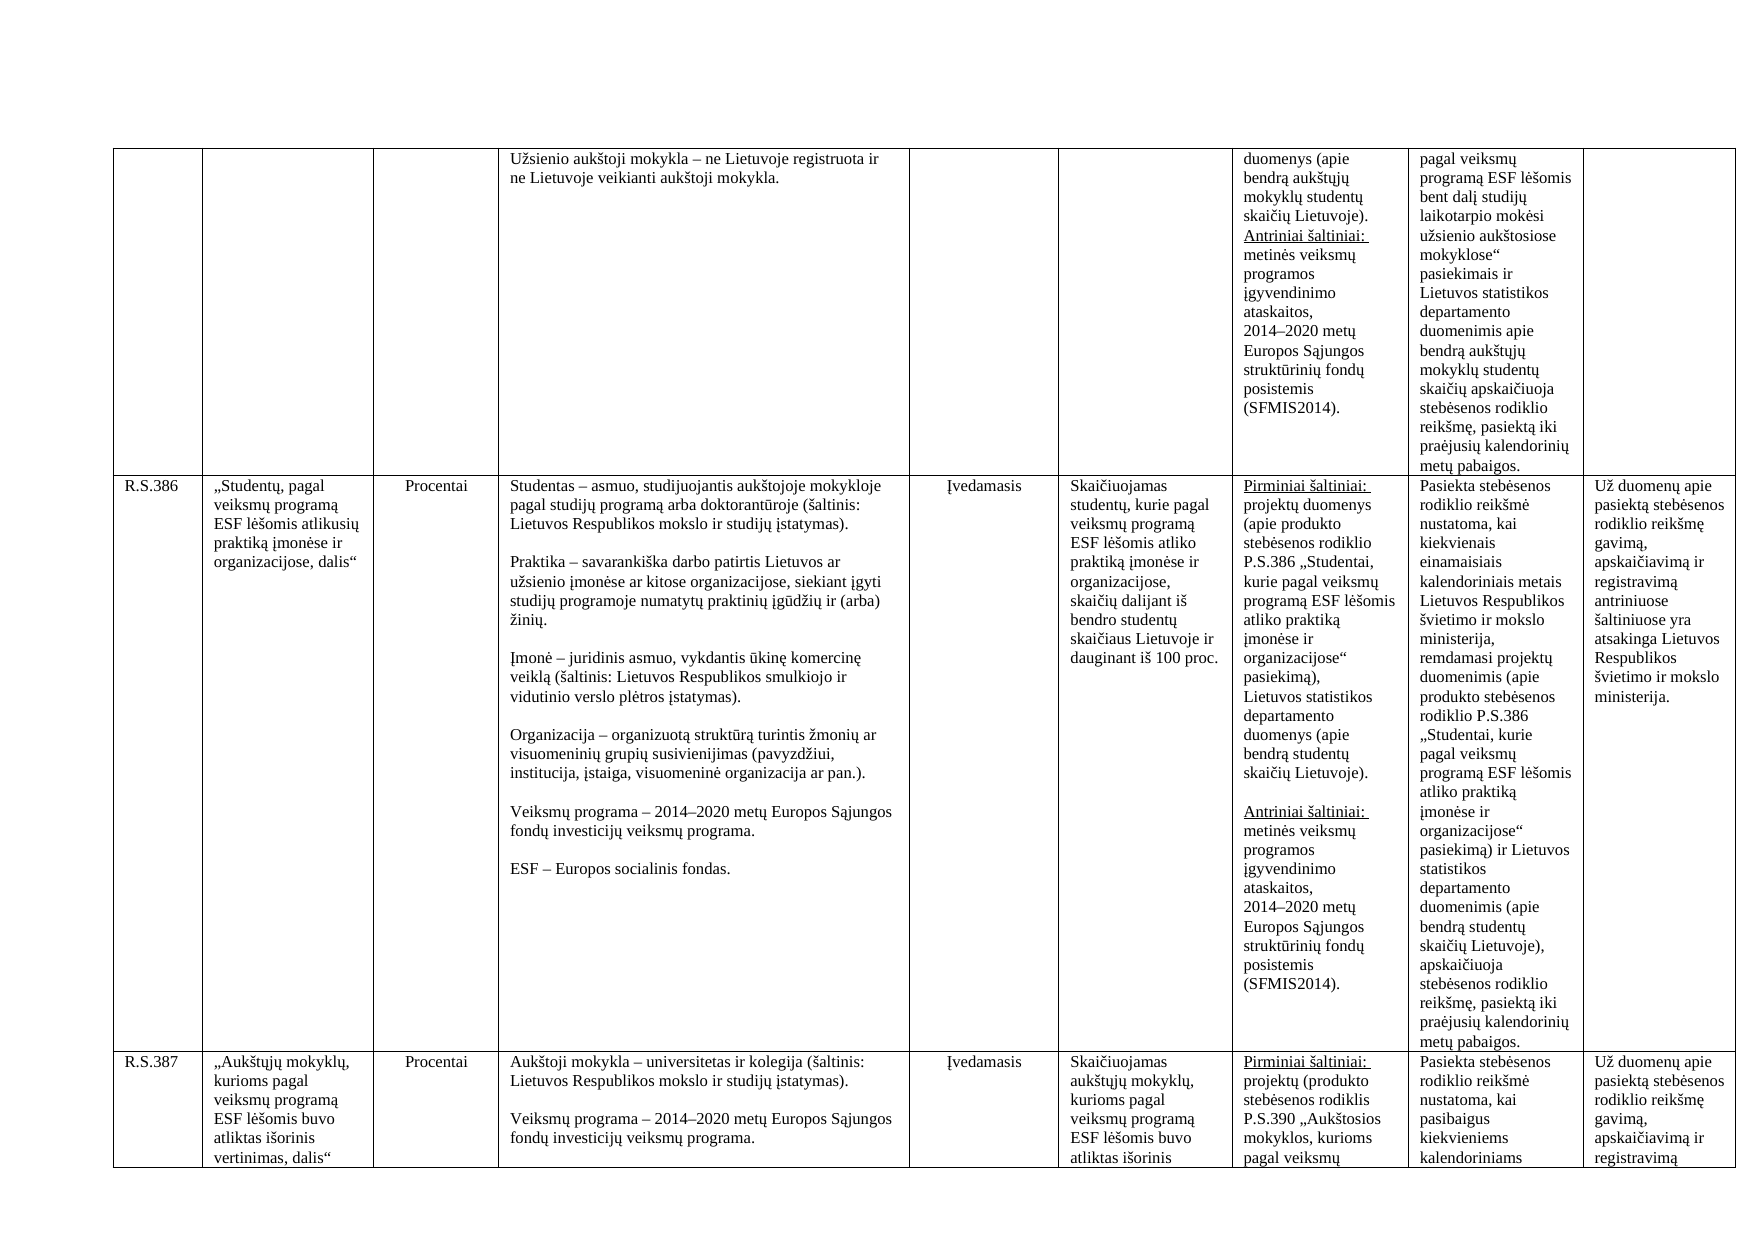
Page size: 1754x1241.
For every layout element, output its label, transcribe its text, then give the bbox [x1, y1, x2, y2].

table_cell Už duomenų apie pasiektą stebėsenos rodiklio reikšmę gavimą, apskaičiavimą ir registravimą [1584, 1052, 1735, 1167]
table_cell pagal veiksmų programą ESF lėšomis bent dalį studijų laikotarpio mokėsi užsienio aukštosiose mokyklose“ pasiekimais ir Lietuvos statistikos departamento duomenimis apie bendrą aukštųjų mokyklų studentų skaičių apskaičiuoja stebėsenos rodiklio reikšmę, pasiektą iki praėjusių kalendorinių metų pabaigos. [1409, 149, 1583, 474]
table_cell „Studentų, pagal veiksmų programą ESF lėšomis atlikusių praktiką įmonėse ir organizacijose, dalis“ [203, 476, 373, 1051]
table_cell „Aukštųjų mokyklų, kurioms pagal veiksmų programą ESF lėšomis buvo atliktas išorinis vertinimas, dalis“ [203, 1052, 373, 1167]
table_cell Įvedamasis [910, 1052, 1058, 1167]
table_cell Aukštoji mokykla – universitetas ir kolegija (šaltinis: Lietuvos Respublikos mokslo ir studijų įstatymas). Veiksmų programa – 2014–2020 metų Europos Sąjungos fondų investicijų veiksmų programa. [499, 1052, 909, 1167]
table_cell [203, 149, 373, 474]
table_cell Pasiekta stebėsenos rodiklio reikšmė nustatoma, kai pasibaigus kiekvieniems kalendoriniams [1409, 1052, 1583, 1167]
table_cell Pirminiai šaltiniai: projektų duomenys (apie produkto stebėsenos rodiklio P.S.386 „Studentai, kurie pagal veiksmų programą ESF lėšomis atliko praktiką įmonėse ir organizacijose“ pasiekimą), Lietuvos statistikos departamento duomenys (apie bendrą studentų skaičių Lietuvoje). Antriniai šaltiniai: metinės veiksmų programos įgyvendinimo ataskaitos, 2014–2020 metų Europos Sąjungos struktūrinių fondų posistemis (SFMIS2014). [1233, 476, 1408, 1051]
table_cell Už duomenų apie pasiektą stebėsenos rodiklio reikšmę gavimą, apskaičiavimą ir registravimą antriniuose šaltiniuose yra atsakinga Lietuvos Respublikos švietimo ir mokslo ministerija. [1584, 476, 1735, 1051]
table_cell Užsienio aukštoji mokykla – ne Lietuvoje registruota ir ne Lietuvoje veikianti aukštoji mokykla. [499, 149, 909, 474]
table_cell Procentai [374, 1052, 498, 1167]
table_cell Skaičiuojamas studentų, kurie pagal veiksmų programą ESF lėšomis atliko praktiką įmonėse ir organizacijose, skaičių dalijant iš bendro studentų skaičiaus Lietuvoje ir dauginant iš 100 proc. [1059, 476, 1232, 1051]
table_cell duomenys (apie bendrą aukštųjų mokyklų studentų skaičių Lietuvoje). Antriniai šaltiniai: metinės veiksmų programos įgyvendinimo ataskaitos, 2014–2020 metų Europos Sąjungos struktūrinių fondų posistemis (SFMIS2014). [1233, 149, 1408, 474]
table_cell Įvedamasis [910, 476, 1058, 1051]
table_cell Skaičiuojamas aukštųjų mokyklų, kurioms pagal veiksmų programą ESF lėšomis buvo atliktas išorinis [1059, 1052, 1232, 1167]
table_cell [910, 149, 1058, 474]
table_cell [1584, 149, 1735, 474]
table_cell Procentai [374, 476, 498, 1051]
table_cell Pirminiai šaltiniai: projektų (produkto stebėsenos rodiklis P.S.390 „Aukštosios mokyklos, kurioms pagal veiksmų [1233, 1052, 1408, 1167]
table_cell R.S.386 [114, 476, 202, 1051]
table_cell [114, 149, 202, 474]
table_cell R.S.387 [114, 1052, 202, 1167]
table_cell [374, 149, 498, 474]
table_cell [1059, 149, 1232, 474]
table_cell Studentas – asmuo, studijuojantis aukštojoje mokykloje pagal studijų programą arba doktorantūroje (šaltinis: Lietuvos Respublikos mokslo ir studijų įstatymas). Praktika – savarankiška darbo patirtis Lietuvos ar užsienio įmonėse ar kitose organizacijose, siekiant įgyti studijų programoje numatytų praktinių įgūdžių ir (arba) žinių. Įmonė – juridinis asmuo, vykdantis ūkinę komercinę veiklą (šaltinis: Lietuvos Respublikos smulkiojo ir vidutinio verslo plėtros įstatymas). Organizacija – organizuotą struktūrą turintis žmonių ar visuomeninių grupių susivienijimas (pavyzdžiui, institucija, įstaiga, visuomeninė organizacija ar pan.). Veiksmų programa – 2014–2020 metų Europos Sąjungos fondų investicijų veiksmų programa. ESF – Europos socialinis fondas. [499, 476, 909, 1051]
table_cell Pasiekta stebėsenos rodiklio reikšmė nustatoma, kai kiekvienais einamaisiais kalendoriniais metais Lietuvos Respublikos švietimo ir mokslo ministerija, remdamasi projektų duomenimis (apie produkto stebėsenos rodiklio P.S.386 „Studentai, kurie pagal veiksmų programą ESF lėšomis atliko praktiką įmonėse ir organizacijose“ pasiekimą) ir Lietuvos statistikos departamento duomenimis (apie bendrą studentų skaičių Lietuvoje), apskaičiuoja stebėsenos rodiklio reikšmę, pasiektą iki praėjusių kalendorinių metų pabaigos. [1409, 476, 1583, 1051]
